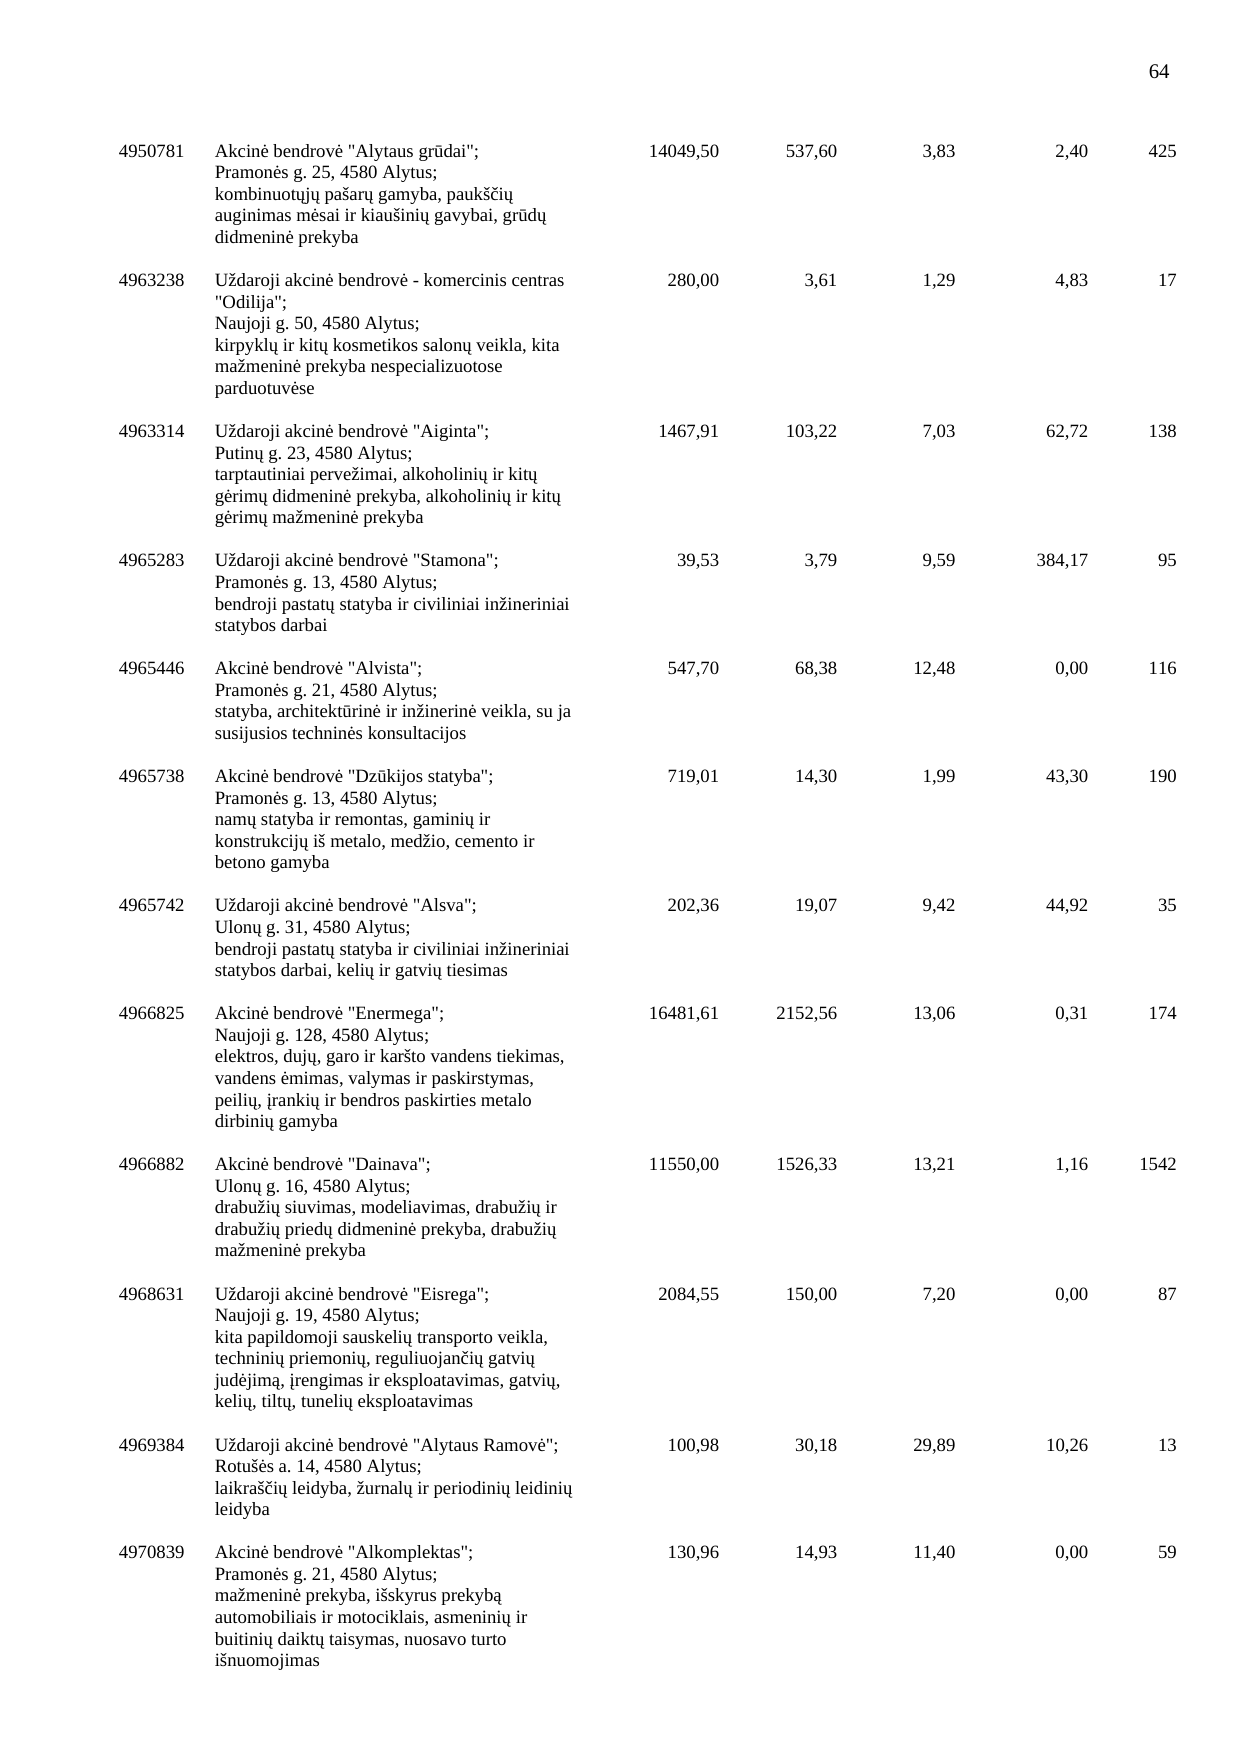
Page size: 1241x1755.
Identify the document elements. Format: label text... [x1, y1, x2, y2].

table_cell 7,03 [853, 420, 971, 549]
table_cell 16481,61 [587, 1002, 735, 1153]
table_cell Akcinė bendrovė "Dzūkijos statyba"; Pramonės g. 13, 4580 Alytus; namų statyba ir remontas, gaminių ir konstrukcijų iš metalo, medžio, cemento ir betono gamyba [203, 765, 587, 894]
table_cell 384,17 [971, 549, 1104, 657]
table_cell 43,30 [971, 765, 1104, 894]
table_cell 2084,55 [587, 1283, 735, 1433]
table_cell 4965742 [100, 894, 203, 1002]
table_cell 9,59 [853, 549, 971, 657]
table_cell 130,96 [587, 1541, 735, 1692]
table_cell 4950781 [100, 140, 203, 269]
table_cell 44,92 [971, 894, 1104, 1002]
table_cell 29,89 [853, 1434, 971, 1541]
table_cell 14049,50 [587, 140, 735, 269]
table_cell 4966825 [100, 1002, 203, 1153]
table_cell 4969384 [100, 1434, 203, 1541]
table_cell [100, 118, 203, 140]
table_cell 4970839 [100, 1541, 203, 1692]
table_cell 35 [1104, 894, 1192, 1002]
table_cell 1542 [1104, 1153, 1192, 1282]
table_cell 1,29 [853, 269, 971, 420]
table_cell 17 [1104, 269, 1192, 420]
table_cell 10,26 [971, 1434, 1104, 1541]
table_cell 19,07 [735, 894, 853, 1002]
table_cell 0,00 [971, 657, 1104, 765]
table_cell 59 [1104, 1541, 1192, 1692]
table_cell 62,72 [971, 420, 1104, 549]
table_cell 1,16 [971, 1153, 1104, 1282]
table_cell [853, 118, 971, 140]
table_cell 7,20 [853, 1283, 971, 1433]
table_cell 280,00 [587, 269, 735, 420]
table_cell Uždaroji akcinė bendrovė "Aiginta"; Putinų g. 23, 4580 Alytus; tarptautiniai pervežimai, alkoholinių ir kitų gėrimų didmeninė prekyba, alkoholinių ir kitų gėrimų mažmeninė prekyba [203, 420, 587, 549]
table_cell 1,99 [853, 765, 971, 894]
table_cell 11,40 [853, 1541, 971, 1692]
table_cell 0,00 [971, 1541, 1104, 1692]
table_cell 4965283 [100, 549, 203, 657]
table_cell 13 [1104, 1434, 1192, 1541]
table_cell 425 [1104, 140, 1192, 269]
table_cell 14,93 [735, 1541, 853, 1692]
table_cell 3,79 [735, 549, 853, 657]
table_cell 150,00 [735, 1283, 853, 1433]
table_cell 68,38 [735, 657, 853, 765]
table_cell 13,06 [853, 1002, 971, 1153]
table_cell 4,83 [971, 269, 1104, 420]
table_cell [1104, 118, 1192, 140]
table_cell Akcinė bendrovė "Alvista"; Pramonės g. 21, 4580 Alytus; statyba, architektūrinė ir inžinerinė veikla, su ja susijusios techninės konsultacijos [203, 657, 587, 765]
table_cell 4965738 [100, 765, 203, 894]
table_cell 4963238 [100, 269, 203, 420]
table_cell Akcinė bendrovė "Enermega"; Naujoji g. 128, 4580 Alytus; elektros, dujų, garo ir karšto vandens tiekimas, vandens ėmimas, valymas ir paskirstymas, peilių, įrankių ir bendros paskirties metalo dirbinių gamyba [203, 1002, 587, 1153]
table_cell [203, 118, 587, 140]
table_cell 3,83 [853, 140, 971, 269]
table_cell [587, 118, 735, 140]
table_cell 30,18 [735, 1434, 853, 1541]
table_cell 3,61 [735, 269, 853, 420]
table_cell 1467,91 [587, 420, 735, 549]
table_cell [971, 118, 1104, 140]
table_cell 537,60 [735, 140, 853, 269]
table_cell 9,42 [853, 894, 971, 1002]
table_cell 547,70 [587, 657, 735, 765]
table_cell Uždaroji akcinė bendrovė "Stamona"; Pramonės g. 13, 4580 Alytus; bendroji pastatų statyba ir civiliniai inžineriniai statybos darbai [203, 549, 587, 657]
table_cell 719,01 [587, 765, 735, 894]
table_cell 0,31 [971, 1002, 1104, 1153]
table_cell [735, 118, 853, 140]
table_cell 4963314 [100, 420, 203, 549]
table_cell 12,48 [853, 657, 971, 765]
table_cell 103,22 [735, 420, 853, 549]
table_cell 2,40 [971, 140, 1104, 269]
table_cell 202,36 [587, 894, 735, 1002]
table_cell 4966882 [100, 1153, 203, 1282]
table_cell Akcinė bendrovė "Alytaus grūdai"; Pramonės g. 25, 4580 Alytus; kombinuotųjų pašarų gamyba, paukščių auginimas mėsai ir kiaušinių gavybai, grūdų didmeninė prekyba [203, 140, 587, 269]
table_cell 174 [1104, 1002, 1192, 1153]
table_cell 95 [1104, 549, 1192, 657]
table_cell 2152,56 [735, 1002, 853, 1153]
table_cell Uždaroji akcinė bendrovė "Eisrega"; Naujoji g. 19, 4580 Alytus; kita papildomoji sauskelių transporto veikla, techninių priemonių, reguliuojančių gatvių judėjimą, įrengimas ir eksploatavimas, gatvių, kelių, tiltų, tunelių eksploatavimas [203, 1283, 587, 1433]
table_cell 4965446 [100, 657, 203, 765]
table_cell 4968631 [100, 1283, 203, 1433]
table_cell 87 [1104, 1283, 1192, 1433]
table_cell 39,53 [587, 549, 735, 657]
table_cell 0,00 [971, 1283, 1104, 1433]
table_cell 100,98 [587, 1434, 735, 1541]
table_cell 13,21 [853, 1153, 971, 1282]
table_cell 116 [1104, 657, 1192, 765]
table_cell Uždaroji akcinė bendrovė "Alsva"; Ulonų g. 31, 4580 Alytus; bendroji pastatų statyba ir civiliniai inžineriniai statybos darbai, kelių ir gatvių tiesimas [203, 894, 587, 1002]
table_cell Uždaroji akcinė bendrovė - komercinis centras "Odilija"; Naujoji g. 50, 4580 Alytus; kirpyklų ir kitų kosmetikos salonų veikla, kita mažmeninė prekyba nespecializuotose parduotuvėse [203, 269, 587, 420]
table_cell 11550,00 [587, 1153, 735, 1282]
table_cell Akcinė bendrovė "Alkomplektas"; Pramonės g. 21, 4580 Alytus; mažmeninė prekyba, išskyrus prekybą automobiliais ir motociklais, asmeninių ir buitinių daiktų taisymas, nuosavo turto išnuomojimas [203, 1541, 587, 1692]
table_cell 190 [1104, 765, 1192, 894]
table_cell 138 [1104, 420, 1192, 549]
table_cell 1526,33 [735, 1153, 853, 1282]
table_cell Uždaroji akcinė bendrovė "Alytaus Ramovė"; Rotušės a. 14, 4580 Alytus; laikraščių leidyba, žurnalų ir periodinių leidinių leidyba [203, 1434, 587, 1541]
table_cell Akcinė bendrovė "Dainava"; Ulonų g. 16, 4580 Alytus; drabužių siuvimas, modeliavimas, drabužių ir drabužių priedų didmeninė prekyba, drabužių mažmeninė prekyba [203, 1153, 587, 1282]
table_cell 14,30 [735, 765, 853, 894]
